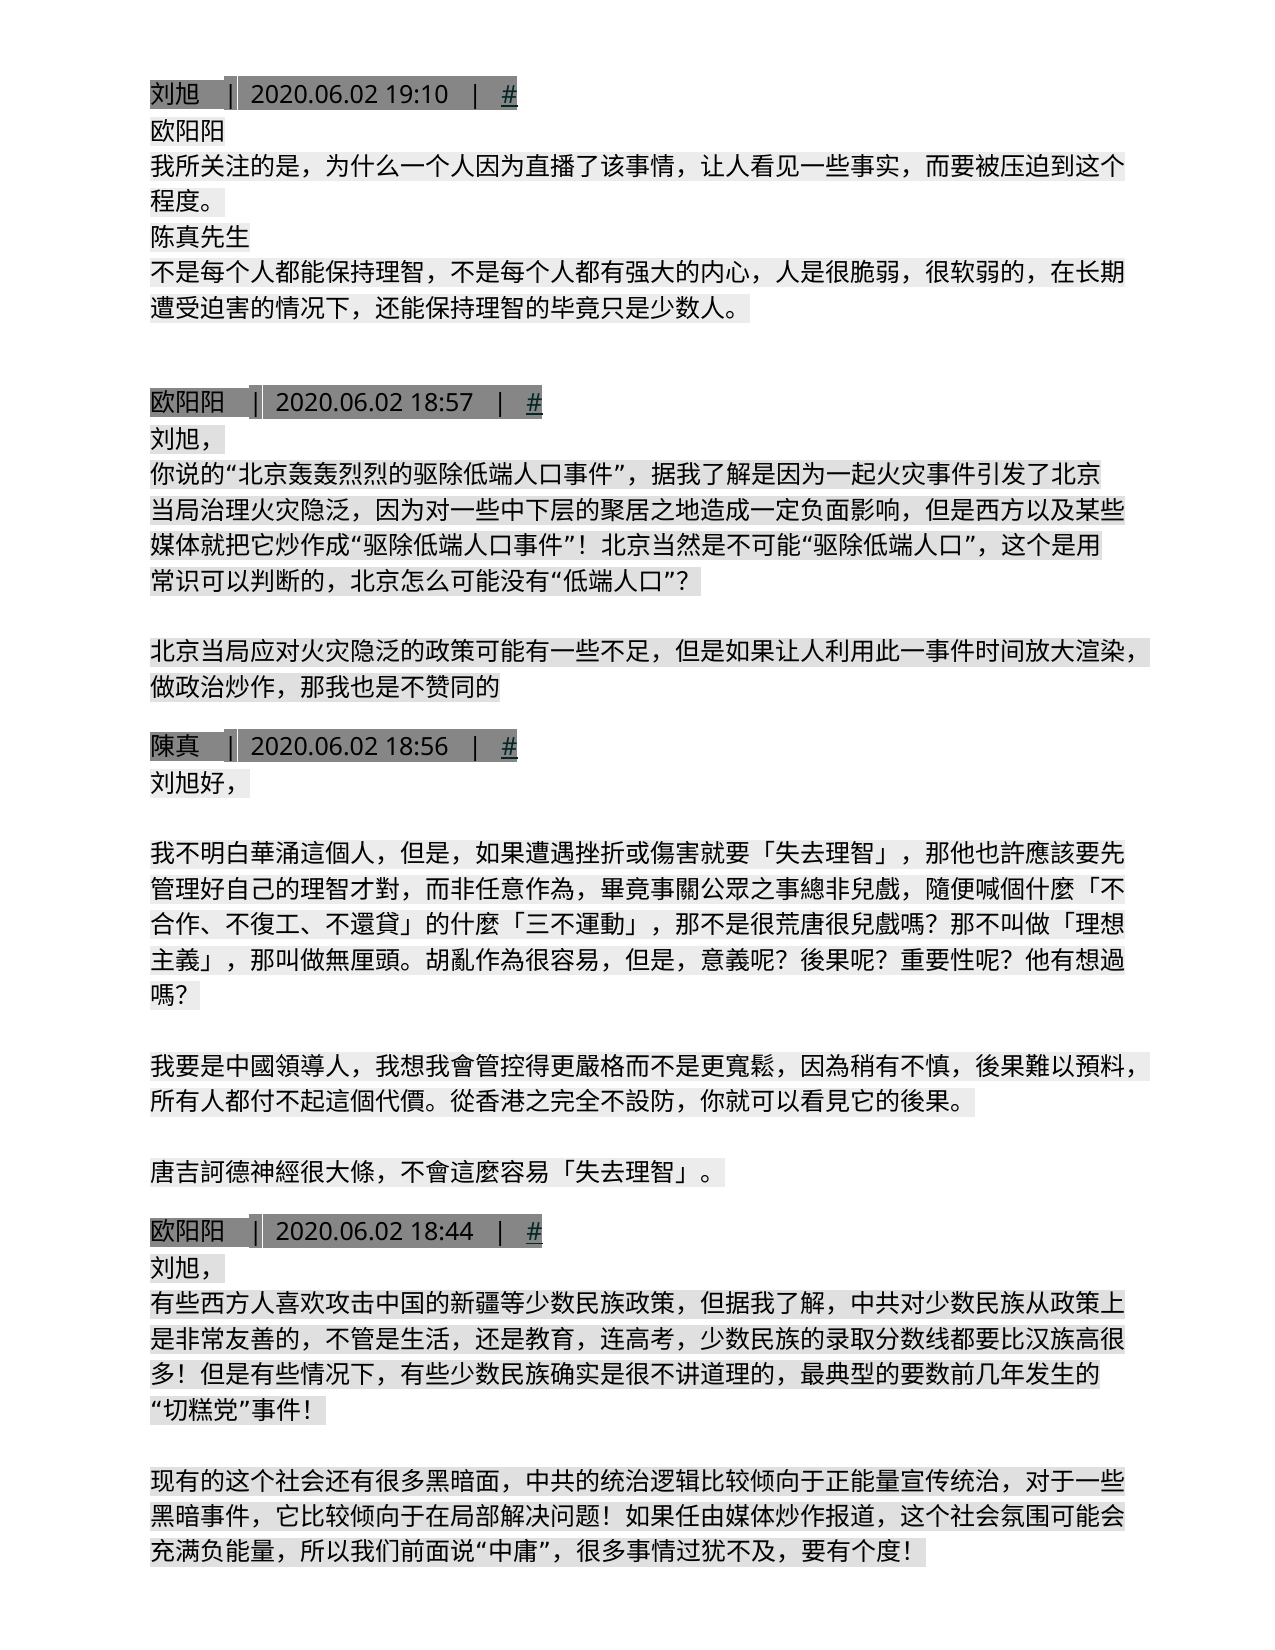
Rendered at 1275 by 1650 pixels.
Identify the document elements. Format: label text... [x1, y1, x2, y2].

text 欧阳阳 我所关注的是，为什么一个人因为直播了该事情，让人看见一些事实，而要被压迫到这个程度。 陈真先生 不是每个人都能保持理智，不是每个人都有强大的内心，人是很脆弱，很软弱的，在长期遭受迫害的情况下，还能保持理智的毕竟只是少数人。 [150, 110, 1125, 358]
text 刘旭， 有些西方人喜欢攻击中国的新疆等少数民族政策，但据我了解，中共对少数民族从政策上是非常友善的，不管是生活，还是教育，连高考，少数民族的录取分数线都要比汉族高很多！但是有些情况下，有些少数民族确实是很不讲道理的，最典型的要数前几年发生的“切糕党”事件！ 现有的这个社会还有很多黑暗面，中共的统治逻辑比较倾向于正能量宣传统治，对于一些黑暗事件，它比较倾向于在局部解决问题！如果任由媒体炒作报道，这个社会氛围可能会充满负能量，所以我们前面说“中庸”，很多事情过犹不及，要有个度！ [150, 1248, 1125, 1567]
text 欧阳阳 | 2020.06.02 18:57 | # [150, 383, 1125, 419]
text 刘旭好， 我不明白華涌這個人，但是，如果遭遇挫折或傷害就要「失去理智」，那他也許應該要先管理好自己的理智才對，而非任意作為，畢竟事關公眾之事總非兒戲，隨便喊個什麼「不合作、不復工、不還貸」的什麼「三不運動」，那不是很荒唐很兒戲嗎？那不叫做「理想主義」，那叫做無厘頭。胡亂作為很容易，但是，意義呢？後果呢？重要性呢？他有想過嗎？ 我要是中國領導人，我想我會管控得更嚴格而不是更寬鬆，因為稍有不慎，後果難以預料，所有人都付不起這個代價。從香港之完全不設防，你就可以看見它的後果。 唐吉訶德神經很大條，不會這麼容易「失去理智」。 [150, 762, 1125, 1187]
text 欧阳阳 | 2020.06.02 18:44 | # [150, 1212, 1125, 1248]
text 刘旭 | 2020.06.02 19:10 | # [150, 75, 1125, 110]
text 陳真 | 2020.06.02 18:56 | # [150, 727, 1125, 762]
text 刘旭， 你说的“北京轰轰烈烈的驱除低端人口事件”，据我了解是因为一起火灾事件引发了北京当局治理火灾隐泛，因为对一些中下层的聚居之地造成一定负面影响，但是西方以及某些媒体就把它炒作成“驱除低端人口事件”！北京当然是不可能“驱除低端人口”，这个是用常识可以判断的，北京怎么可能没有“低端人口”？ 北京当局应对火灾隐泛的政策可能有一些不足，但是如果让人利用此一事件时间放大渲染，做政治炒作，那我也是不赞同的 [150, 419, 1125, 702]
